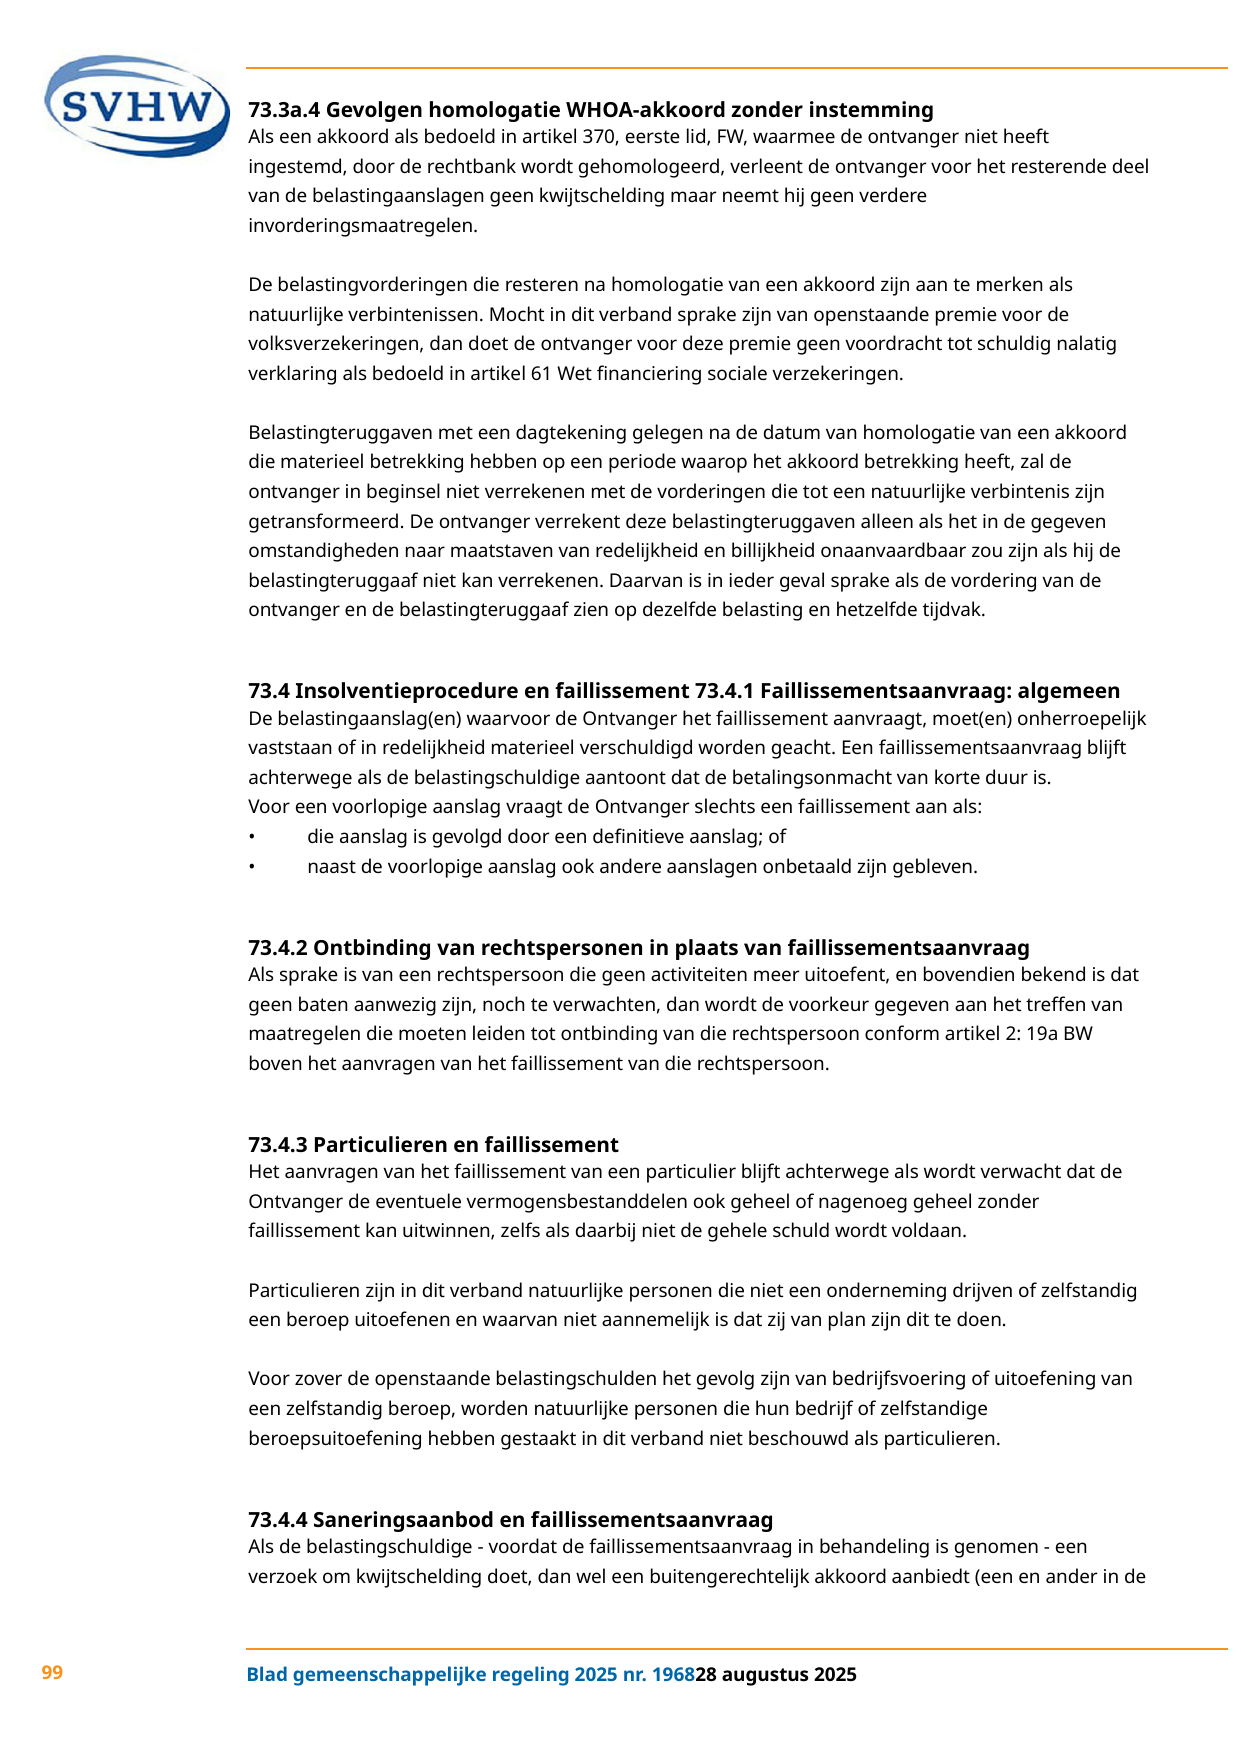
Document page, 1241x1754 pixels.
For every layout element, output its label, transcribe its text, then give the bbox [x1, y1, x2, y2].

text 73.4.2 Ontbinding van rechtspersonen in plaats van faillissementsaanvraag [248, 933, 1152, 961]
text 73.3a.4 Gevolgen homologatie WHOA-akkoord zonder instemming [248, 95, 1152, 123]
text Het aanvragen van het faillissement van een particulier blijft achterwege als wordt verwacht dat de Ontvanger de eventuele vermogensbestanddelen ook geheel of nagenoeg geheel zonder faillissement kan uitwinnen, zelfs als daarbij niet de gehele schuld wordt voldaan. [248, 1158, 1152, 1243]
text Voor een voorlopige aanslag vraagt de Ontvanger slechts een faillissement aan als: [248, 794, 1152, 819]
text Als de belastingschuldige - voordat de faillissementsaanvraag in behandeling is genomen - een verzoek om kwijtschelding doet, dan wel een buitengerechtelijk akkoord aanbiedt (een en ander in de [248, 1533, 1152, 1588]
list naast de voorlopige aanslag ook andere aanslagen onbetaald zijn gebleven. [248, 853, 1152, 879]
text Als een akkoord als bedoeld in artikel 370, eerste lid, FW, waarmee de ontvanger niet heeft ingestemd, door de rechtbank wordt gehomologeerd, verleent de ontvanger voor het resterende deel van de belastingaanslagen geen kwijtschelding maar neemt hij geen verdere invorderingsmaatregelen. [248, 123, 1152, 238]
text Belastingteruggaven met een dagtekening gelegen na de datum van homologatie van een akkoord die materieel betrekking hebben op een periode waarop het akkoord betrekking heeft, zal de ontvanger in beginsel niet verrekenen met de vorderingen die tot een natuurlijke verbintenis zijn getransformeerd. De ontvanger verrekent deze belastingteruggaven alleen als het in de gegeven omstandigheden naar maatstaven van redelijkheid en billijkheid onaanvaardbaar zou zijn als hij de belastingteruggaaf niet kan verrekenen. Daarvan is in ieder geval sprake als de vordering van de ontvanger en de belastingteruggaaf zien op dezelfde belasting en hetzelfde tijdvak. [248, 419, 1152, 622]
text De belastingaanslag(en) waarvoor de Ontvanger het faillissement aanvraagt, moet(en) onherroepelijk vaststaan of in redelijkheid materieel verschuldigd worden geacht. Een faillissementsaanvraag blijft achterwege als de belastingschuldige aantoont dat de betalingsonmacht van korte duur is. [248, 705, 1152, 790]
list die aanslag is gevolgd door een definitieve aanslag; of [248, 823, 1152, 849]
picture [41, 47, 231, 172]
text Particulieren zijn in dit verband natuurlijke personen die niet een onderneming drijven of zelfstandig een beroep uitoefenen en waarvan niet aannemelijk is dat zij van plan zijn dit te doen. [248, 1277, 1152, 1332]
text Voor zover de openstaande belastingschulden het gevolg zijn van bedrijfsvoering of uitoefening van een zelfstandig beroep, worden natuurlijke personen die hun bedrijf of zelfstandige beroepsuitoefening hebben gestaakt in dit verband niet beschouwd als particulieren. [248, 1366, 1152, 1451]
text De belastingvorderingen die resteren na homologatie van een akkoord zijn aan te merken als natuurlijke verbintenissen. Mocht in dit verband sprake zijn van openstaande premie voor de volksverzekeringen, dan doet de ontvanger voor deze premie geen voordracht tot schuldig nalatig verklaring als bedoeld in artikel 61 Wet financiering sociale verzekeringen. [248, 271, 1152, 386]
text 73.4.3 Particulieren en faillissement [248, 1130, 1152, 1158]
text 73.4.4 Saneringsaanbod en faillissementsaanvraag [248, 1505, 1152, 1533]
text Als sprake is van een rechtspersoon die geen activiteiten meer uitoefent, en bovendien bekend is dat geen baten aanwezig zijn, noch te verwachten, dan wordt de voorkeur gegeven aan het treffen van maatregelen die moeten leiden tot ontbinding van die rechtspersoon conform artikel 2: 19a BW boven het aanvragen van het faillissement van die rechtspersoon. [248, 961, 1152, 1076]
text 73.4 Insolventieprocedure en faillissement 73.4.1 Faillissementsaanvraag: algemeen [248, 677, 1152, 705]
